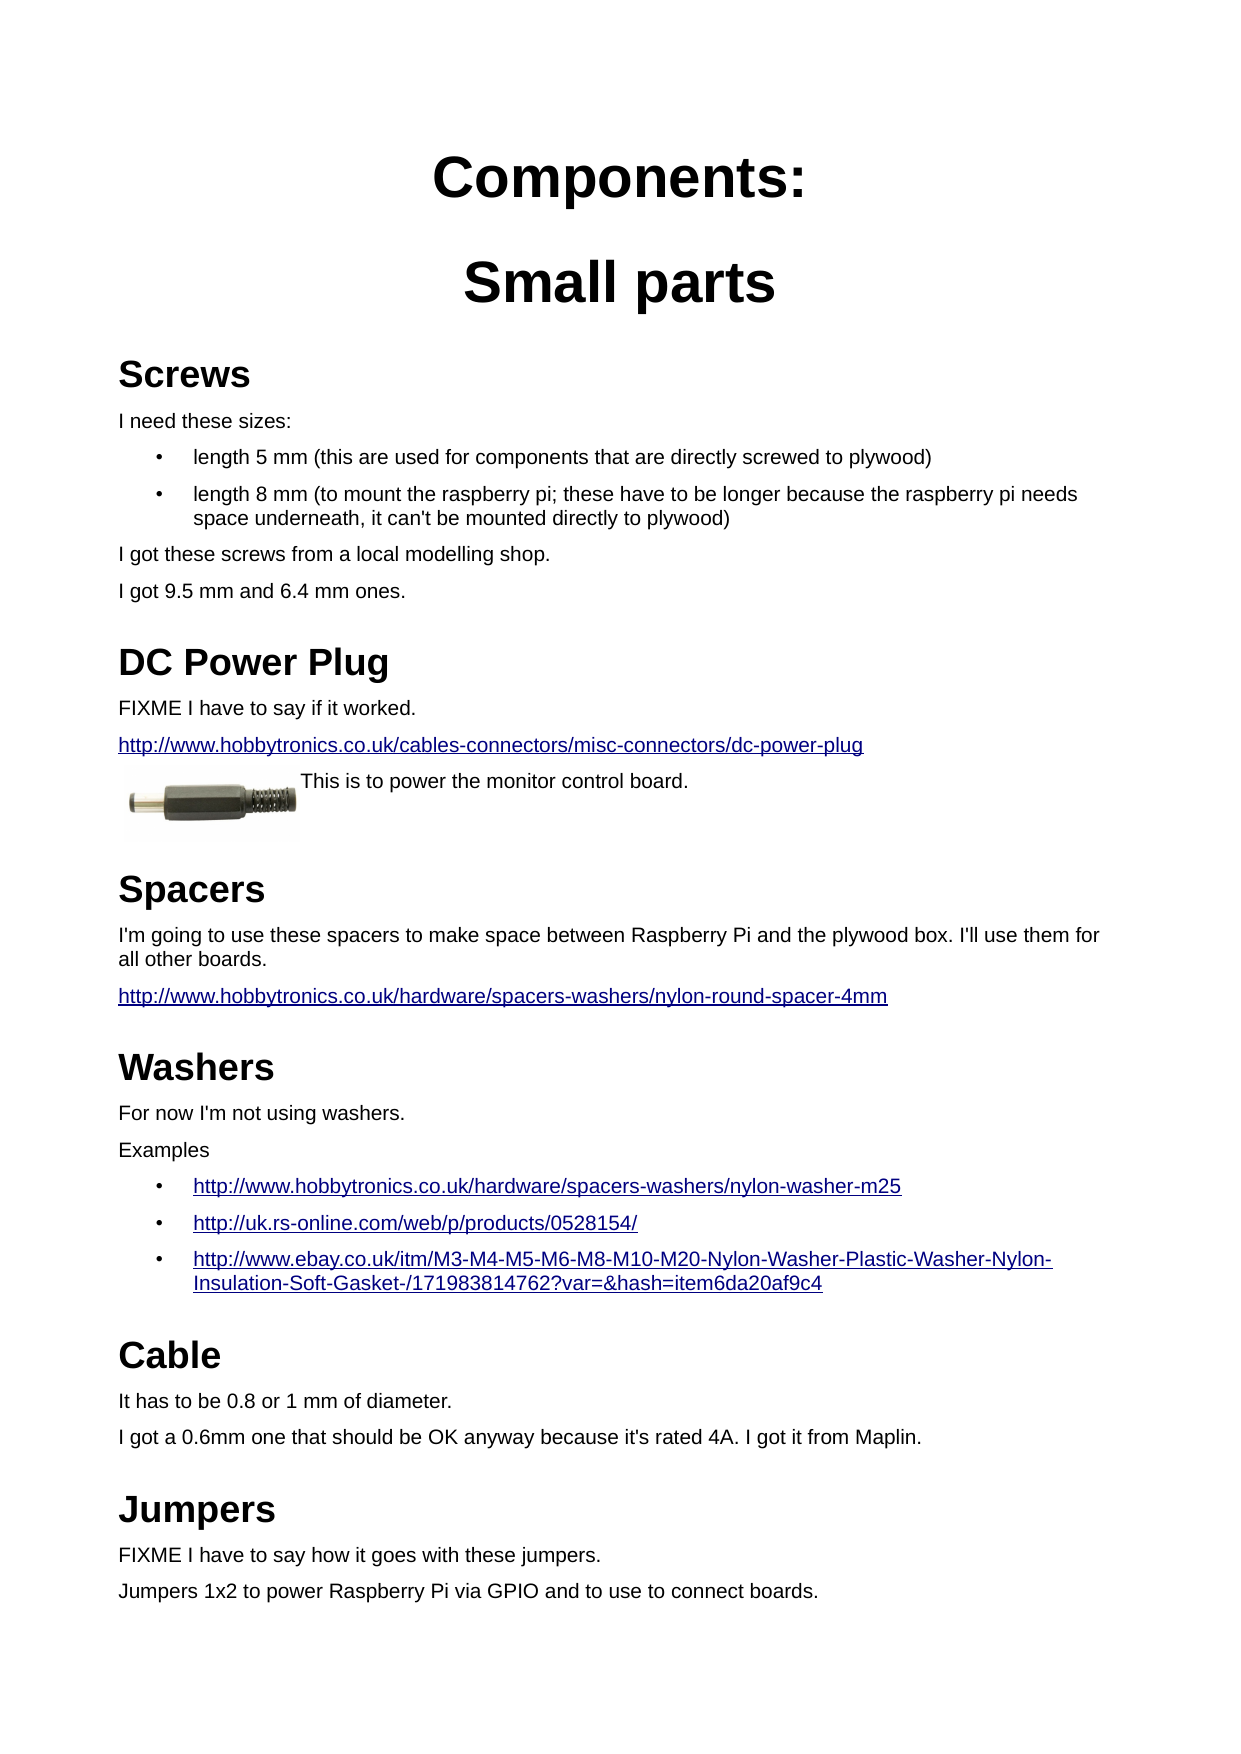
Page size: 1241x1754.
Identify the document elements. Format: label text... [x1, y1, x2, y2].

title Components: [118, 143, 1122, 210]
text This is to power the monitor control board. [300, 769, 1122, 793]
subtitle Spacers [118, 867, 1122, 911]
subtitle DC Power Plug [118, 640, 1122, 683]
text FIXME I have to say how it goes with these jumpers. [118, 1543, 1122, 1567]
subtitle Jumpers [118, 1487, 1122, 1530]
text Examples [118, 1137, 1122, 1161]
list http://www.hobbytronics.co.uk/hardware/spacers-washers/nylon-washer-m25 [156, 1174, 1122, 1198]
list length 8 mm (to mount the raspberry pi; these have to be longer because the raspberry pi needs space underneath, it can't be mounted directly to plywood) [156, 481, 1122, 529]
text http://www.hobbytronics.co.uk/hardware/spacers-washers/nylon-round-spacer-4mm [118, 983, 1122, 1007]
picture [123, 765, 300, 842]
text For now I'm not using washers. [118, 1101, 1122, 1125]
text I got 9.5 mm and 6.4 mm ones. [118, 578, 1122, 602]
text http://www.hobbytronics.co.uk/cables-connectors/misc-connectors/dc-power-plug [118, 732, 1122, 756]
list length 5 mm (this are used for components that are directly screwed to plywood) [156, 445, 1122, 469]
subtitle Cable [118, 1333, 1122, 1376]
list http://uk.rs-online.com/web/p/products/0528154/ [156, 1211, 1122, 1234]
title Small parts [118, 248, 1122, 315]
text I'm going to use these spacers to make space between Raspberry Pi and the plywood box. I'll use them for all other boards. [118, 923, 1122, 971]
list http://www.ebay.co.uk/itm/M3-M4-M5-M6-M8-M10-M20-Nylon-Washer-Plastic-Washer-Nylon-Insulation-Soft-Gasket-/171983814762?var=&hash=item6da20af9c4 [156, 1247, 1122, 1295]
text Jumpers 1x2 to power Raspberry Pi via GPIO and to use to connect boards. [118, 1579, 1122, 1603]
text I got a 0.6mm one that should be OK anyway because it's rated 4A. I got it from Maplin. [118, 1425, 1122, 1449]
text It has to be 0.8 or 1 mm of diameter. [118, 1389, 1122, 1413]
text FIXME I have to say if it worked. [118, 696, 1122, 720]
subtitle Screws [118, 352, 1122, 396]
subtitle Washers [118, 1045, 1122, 1088]
text I got these screws from a local modelling shop. [118, 542, 1122, 566]
text I need these sizes: [118, 408, 1122, 432]
